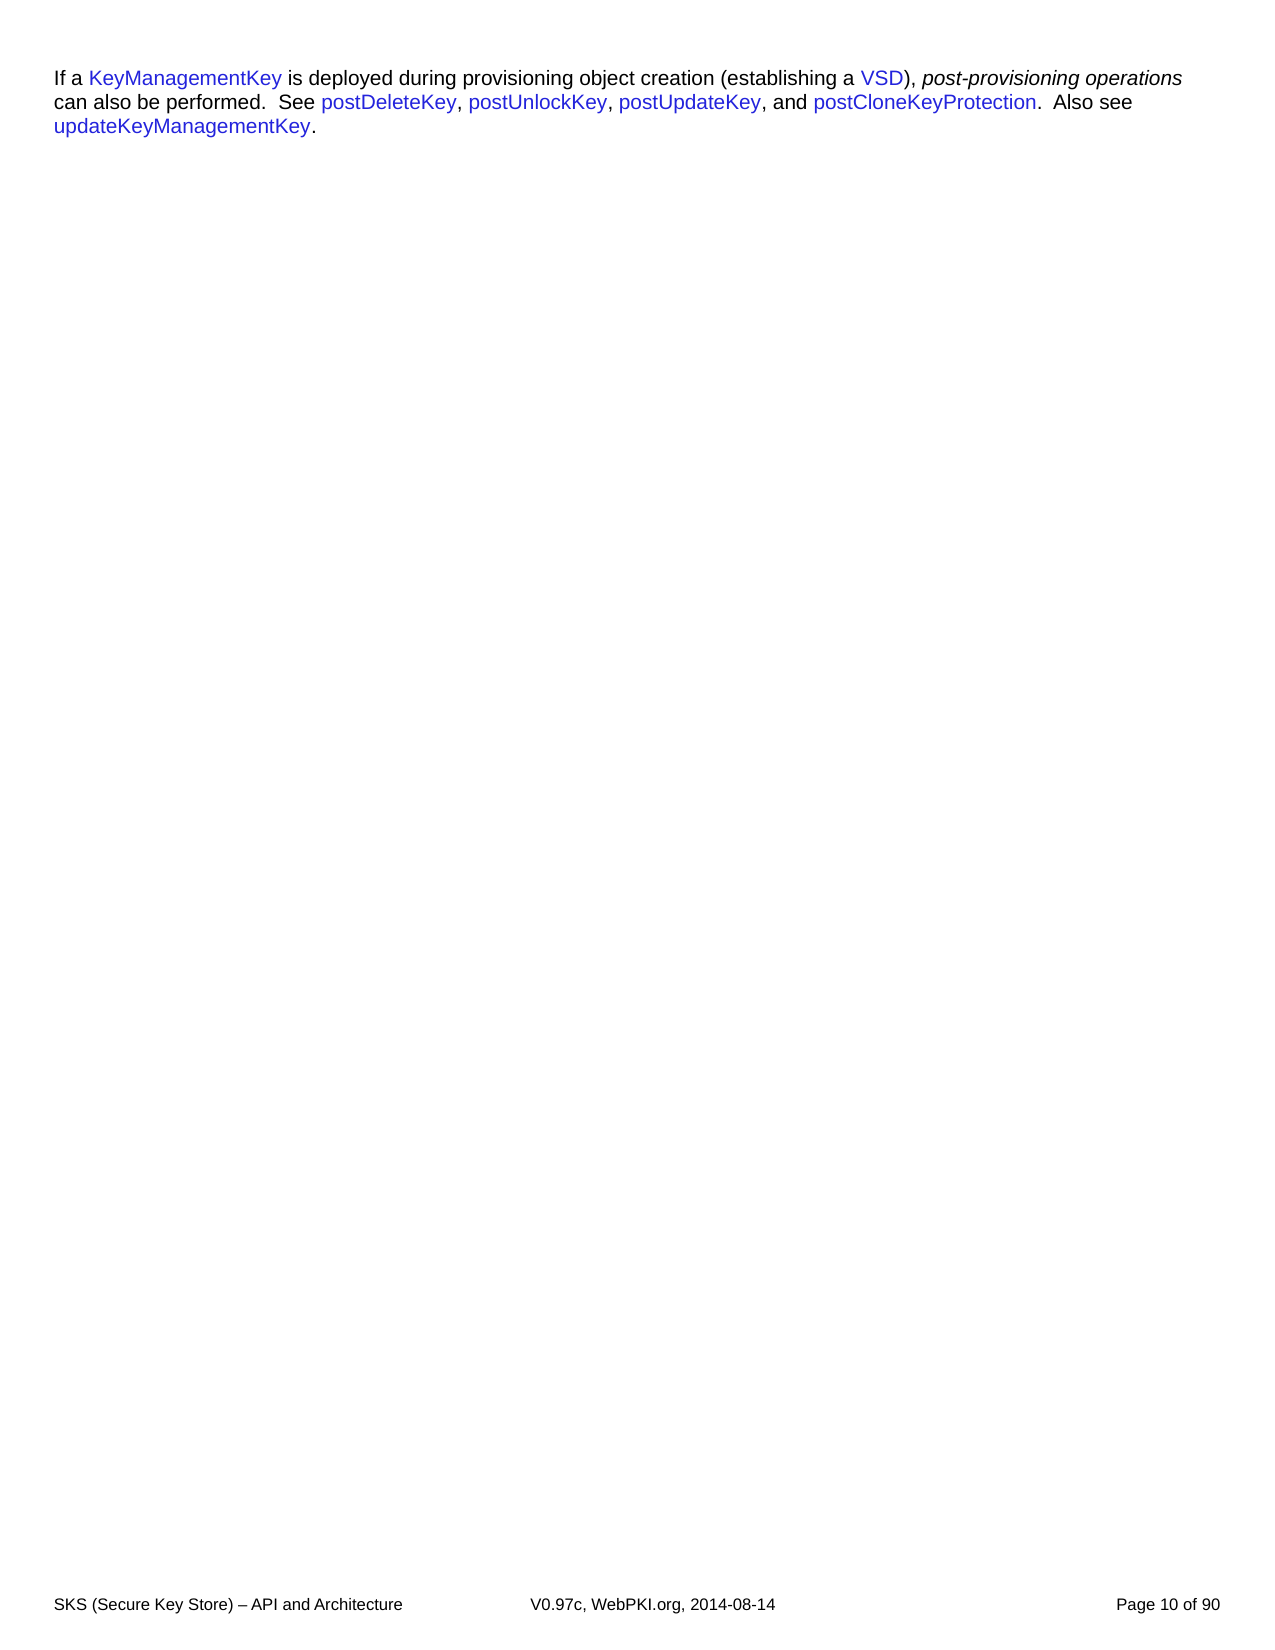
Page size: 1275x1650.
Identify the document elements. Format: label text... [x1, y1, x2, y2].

text If a KeyManagementKey is deployed during provisioning object creation (establishing a VSD), post-provisioning operations can also be performed. See postDeleteKey, postUnlockKey, postUpdateKey, and postCloneKeyProtection. Also see updateKeyManagementKey. [54, 66, 1221, 138]
